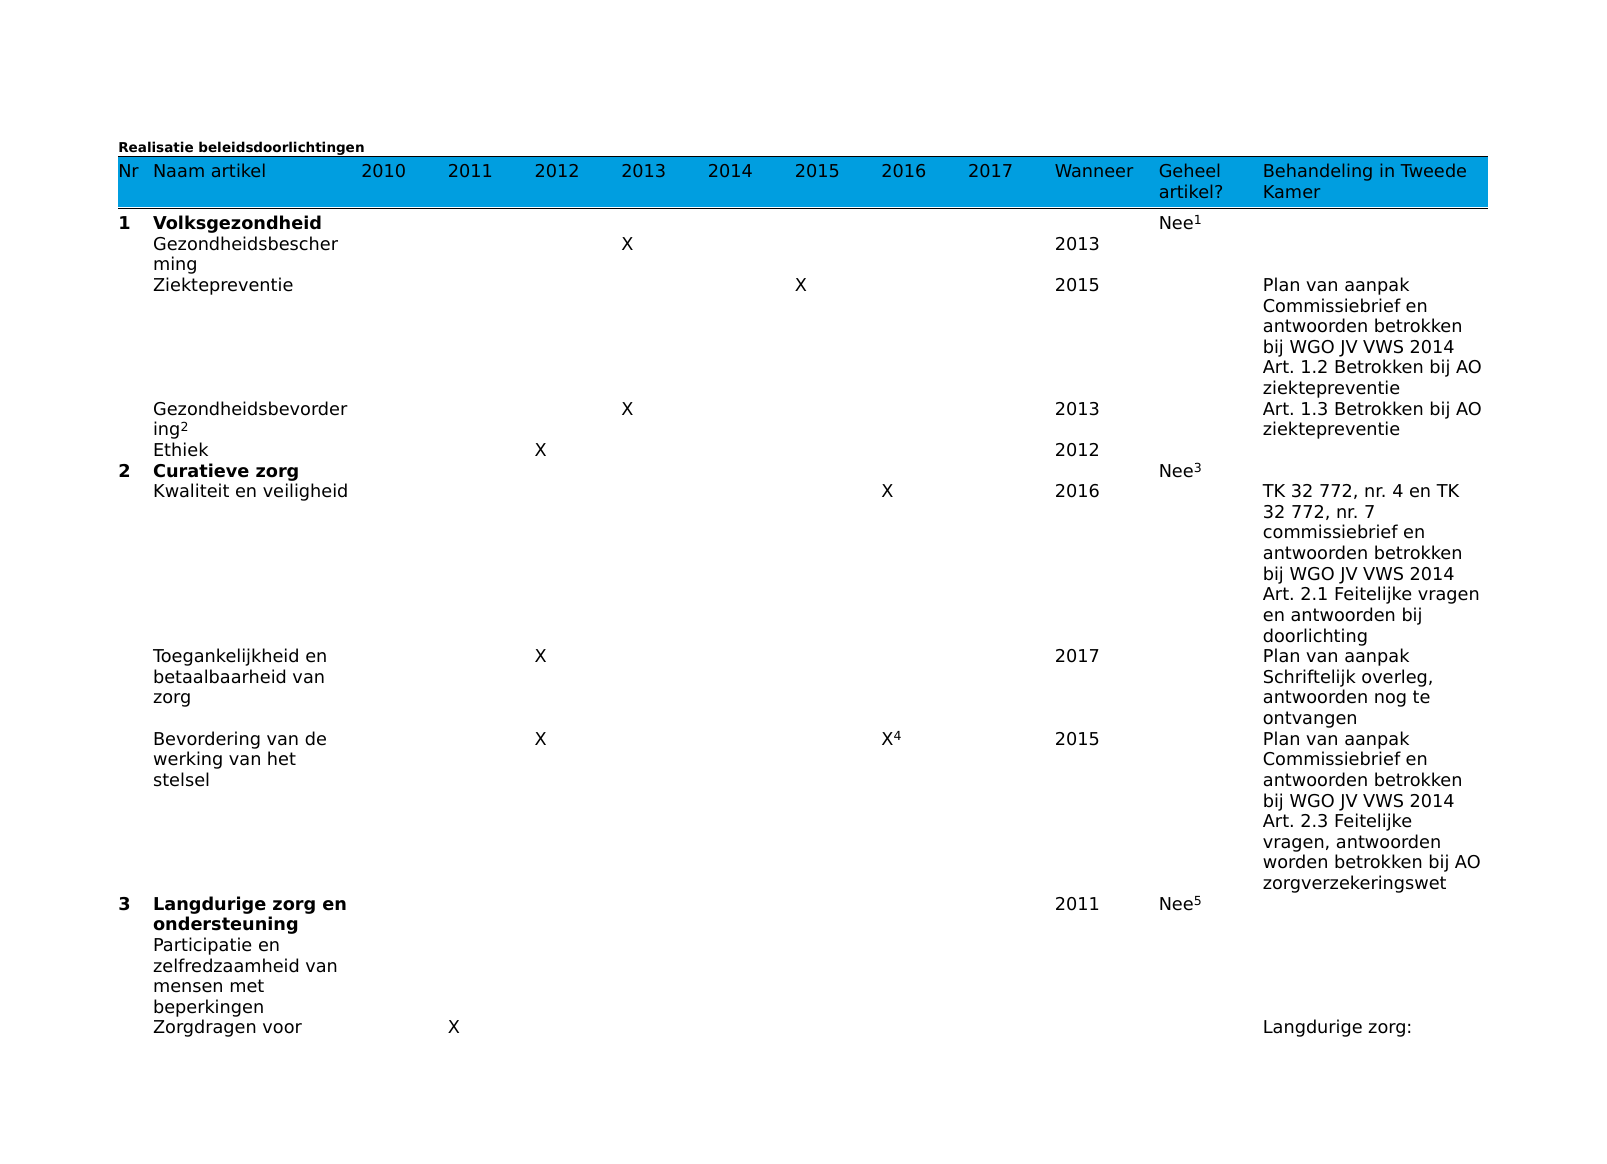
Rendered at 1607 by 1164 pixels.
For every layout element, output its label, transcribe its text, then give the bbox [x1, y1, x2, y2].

table_cell Ethiek [147, 440, 355, 461]
table_cell X [615, 399, 702, 440]
table_cell [789, 1018, 875, 1038]
table_cell [355, 440, 442, 461]
table_cell X [529, 440, 615, 461]
table_cell [875, 1018, 962, 1038]
table_cell 2017 [962, 157, 1048, 207]
table_cell X4 [875, 729, 962, 894]
table_cell 2016 [1049, 481, 1153, 646]
table_cell [442, 461, 528, 481]
table_cell [962, 440, 1048, 461]
table_cell 2011 [442, 157, 528, 207]
table_cell [355, 646, 442, 729]
table_cell Nr [118, 157, 147, 207]
table_cell Nee1 [1153, 209, 1257, 234]
table_cell [615, 729, 702, 894]
table_cell [1153, 275, 1257, 399]
table_cell [529, 894, 615, 935]
table_cell [355, 209, 442, 234]
table_cell [442, 440, 528, 461]
table_cell [118, 399, 147, 440]
table_cell [615, 440, 702, 461]
table_cell [789, 209, 875, 234]
table_cell [962, 935, 1048, 1017]
table_cell 2011 [1049, 894, 1153, 935]
table_cell Curatieve zorg [147, 461, 355, 481]
table_cell [875, 234, 962, 275]
table_cell [1257, 894, 1488, 935]
table_cell [1257, 935, 1488, 1017]
table_cell [702, 275, 788, 399]
table_cell [789, 894, 875, 935]
table_cell [118, 440, 147, 461]
table_cell Langdurige zorg: [1257, 1018, 1488, 1038]
table_cell [442, 935, 528, 1017]
table_cell [118, 234, 147, 275]
table_cell [789, 234, 875, 275]
table_cell 2015 [789, 157, 875, 207]
table_cell [118, 729, 147, 894]
table_cell [875, 209, 962, 234]
table_cell [789, 440, 875, 461]
table_cell [442, 894, 528, 935]
table_cell [615, 1018, 702, 1038]
table_cell [789, 399, 875, 440]
table_cell [702, 399, 788, 440]
table_cell [1153, 646, 1257, 729]
table_cell 2012 [529, 157, 615, 207]
table_cell [355, 894, 442, 935]
table_cell [615, 894, 702, 935]
table_cell [1257, 209, 1488, 234]
table_cell Plan van aanpak Commissiebrief en antwoorden betrokken bij WGO JV VWS 2014 Art. 1.2 Betrokken bij AO ziektepreventie [1257, 275, 1488, 399]
table_cell [529, 1018, 615, 1038]
table_cell [875, 399, 962, 440]
table_cell 2 [118, 461, 147, 481]
table_cell Bevordering van de werking van het stelsel [147, 729, 355, 894]
table_cell X [789, 275, 875, 399]
table_cell [355, 1018, 442, 1038]
table_cell Gezondheidsbescherming [147, 234, 355, 275]
table_cell 2013 [1049, 399, 1153, 440]
table_cell [442, 481, 528, 646]
table_cell [1257, 440, 1488, 461]
table_cell Plan van aanpak Schriftelijk overleg, antwoorden nog te ontvangen [1257, 646, 1488, 729]
table_cell [529, 209, 615, 234]
table_cell [702, 461, 788, 481]
table_cell [442, 209, 528, 234]
table_cell [702, 234, 788, 275]
table_cell [875, 894, 962, 935]
table_cell [529, 481, 615, 646]
table_cell [355, 399, 442, 440]
table_cell [1153, 729, 1257, 894]
table_cell Behandeling in Tweede Kamer [1257, 157, 1488, 207]
table_cell [702, 729, 788, 894]
table_cell Toegankelijkheid en betaalbaarheid van zorg [147, 646, 355, 729]
table_cell [355, 461, 442, 481]
table_cell [1153, 440, 1257, 461]
table_cell 3 [118, 894, 147, 935]
table_cell [615, 935, 702, 1017]
table_cell [789, 461, 875, 481]
table_cell 2010 [355, 157, 442, 207]
table_cell [962, 209, 1048, 234]
table_cell 2012 [1049, 440, 1153, 461]
table_cell 2013 [1049, 234, 1153, 275]
table_cell Kwaliteit en veiligheid [147, 481, 355, 646]
table_cell [789, 481, 875, 646]
table_cell [1049, 461, 1153, 481]
table_cell TK 32 772, nr. 4 en TK 32 772, nr. 7 commissiebrief en antwoorden betrokken bij WGO JV VWS 2014 Art. 2.1 Feitelijke vragen en antwoorden bij doorlichting [1257, 481, 1488, 646]
table_cell Volksgezondheid [147, 209, 355, 234]
table_cell [615, 209, 702, 234]
table_cell [962, 275, 1048, 399]
table_header Realisatie beleidsdoorlichtingen [118, 140, 1488, 156]
table_cell [442, 646, 528, 729]
table_cell [615, 275, 702, 399]
table_cell X [529, 646, 615, 729]
table_cell [355, 481, 442, 646]
table_cell [962, 461, 1048, 481]
table_cell [615, 481, 702, 646]
table_cell [118, 481, 147, 646]
table_cell [442, 729, 528, 894]
table_cell [962, 1018, 1048, 1038]
table_cell [355, 729, 442, 894]
table_cell [875, 646, 962, 729]
table_cell [355, 935, 442, 1017]
table_cell [442, 275, 528, 399]
table_cell X [875, 481, 962, 646]
table_cell [1257, 461, 1488, 481]
table_cell [355, 234, 442, 275]
table_cell [1257, 234, 1488, 275]
table_cell [1153, 1018, 1257, 1038]
table_cell [702, 1018, 788, 1038]
table_cell 2017 [1049, 646, 1153, 729]
table_cell 2013 [615, 157, 702, 207]
table_cell [702, 209, 788, 234]
table_cell [118, 1018, 147, 1038]
table_cell [442, 399, 528, 440]
table_cell [1153, 935, 1257, 1017]
table_cell 1 [118, 209, 147, 234]
table_cell [118, 275, 147, 399]
table_cell 2015 [1049, 275, 1153, 399]
table_cell [1049, 1018, 1153, 1038]
table_cell Nee5 [1153, 894, 1257, 935]
table_cell [118, 935, 147, 1017]
table_cell [875, 275, 962, 399]
table_cell [442, 234, 528, 275]
table_cell [789, 646, 875, 729]
table_cell [875, 440, 962, 461]
table_cell [1049, 935, 1153, 1017]
table_cell Langdurige zorg en ondersteuning [147, 894, 355, 935]
table_cell [529, 399, 615, 440]
table_cell [529, 461, 615, 481]
table_cell [962, 481, 1048, 646]
table_cell Nee3 [1153, 461, 1257, 481]
table_cell Ziektepreventie [147, 275, 355, 399]
table_cell 2016 [875, 157, 962, 207]
table_cell [875, 461, 962, 481]
table_cell X [529, 729, 615, 894]
table_cell 2015 [1049, 729, 1153, 894]
table_cell [1049, 209, 1153, 234]
table_cell [875, 935, 962, 1017]
table_cell Geheel artikel? [1153, 157, 1257, 207]
table_cell [118, 646, 147, 729]
table_cell Naam artikel [147, 157, 355, 207]
table_cell Wanneer [1049, 157, 1153, 207]
table_cell [529, 275, 615, 399]
table_cell [529, 935, 615, 1017]
table_cell [702, 481, 788, 646]
table_cell [529, 234, 615, 275]
table_cell [1153, 481, 1257, 646]
table_cell [1153, 399, 1257, 440]
table_cell [702, 440, 788, 461]
table_cell Gezondheidsbevordering2 [147, 399, 355, 440]
table_cell Zorgdragen voor [147, 1018, 355, 1038]
table_cell [962, 729, 1048, 894]
table_cell [702, 894, 788, 935]
table_cell [702, 646, 788, 729]
table_cell [962, 894, 1048, 935]
table_cell [962, 646, 1048, 729]
table_cell 2014 [702, 157, 788, 207]
table_cell [962, 234, 1048, 275]
table_cell X [442, 1018, 528, 1038]
table_cell [789, 935, 875, 1017]
table_cell [615, 646, 702, 729]
table_cell [1153, 234, 1257, 275]
table_cell [615, 461, 702, 481]
table_cell [962, 399, 1048, 440]
table_cell X [615, 234, 702, 275]
table_cell [789, 729, 875, 894]
table_cell Participatie en zelfredzaamheid van mensen met beperkingen [147, 935, 355, 1017]
table_cell [355, 275, 442, 399]
table_cell Plan van aanpak Commissiebrief en antwoorden betrokken bij WGO JV VWS 2014 Art. 2.3 Feitelijke vragen, antwoorden worden betrokken bij AO zorgverzekeringswet [1257, 729, 1488, 894]
table_cell [702, 935, 788, 1017]
table_cell Art. 1.3 Betrokken bij AO ziektepreventie [1257, 399, 1488, 440]
